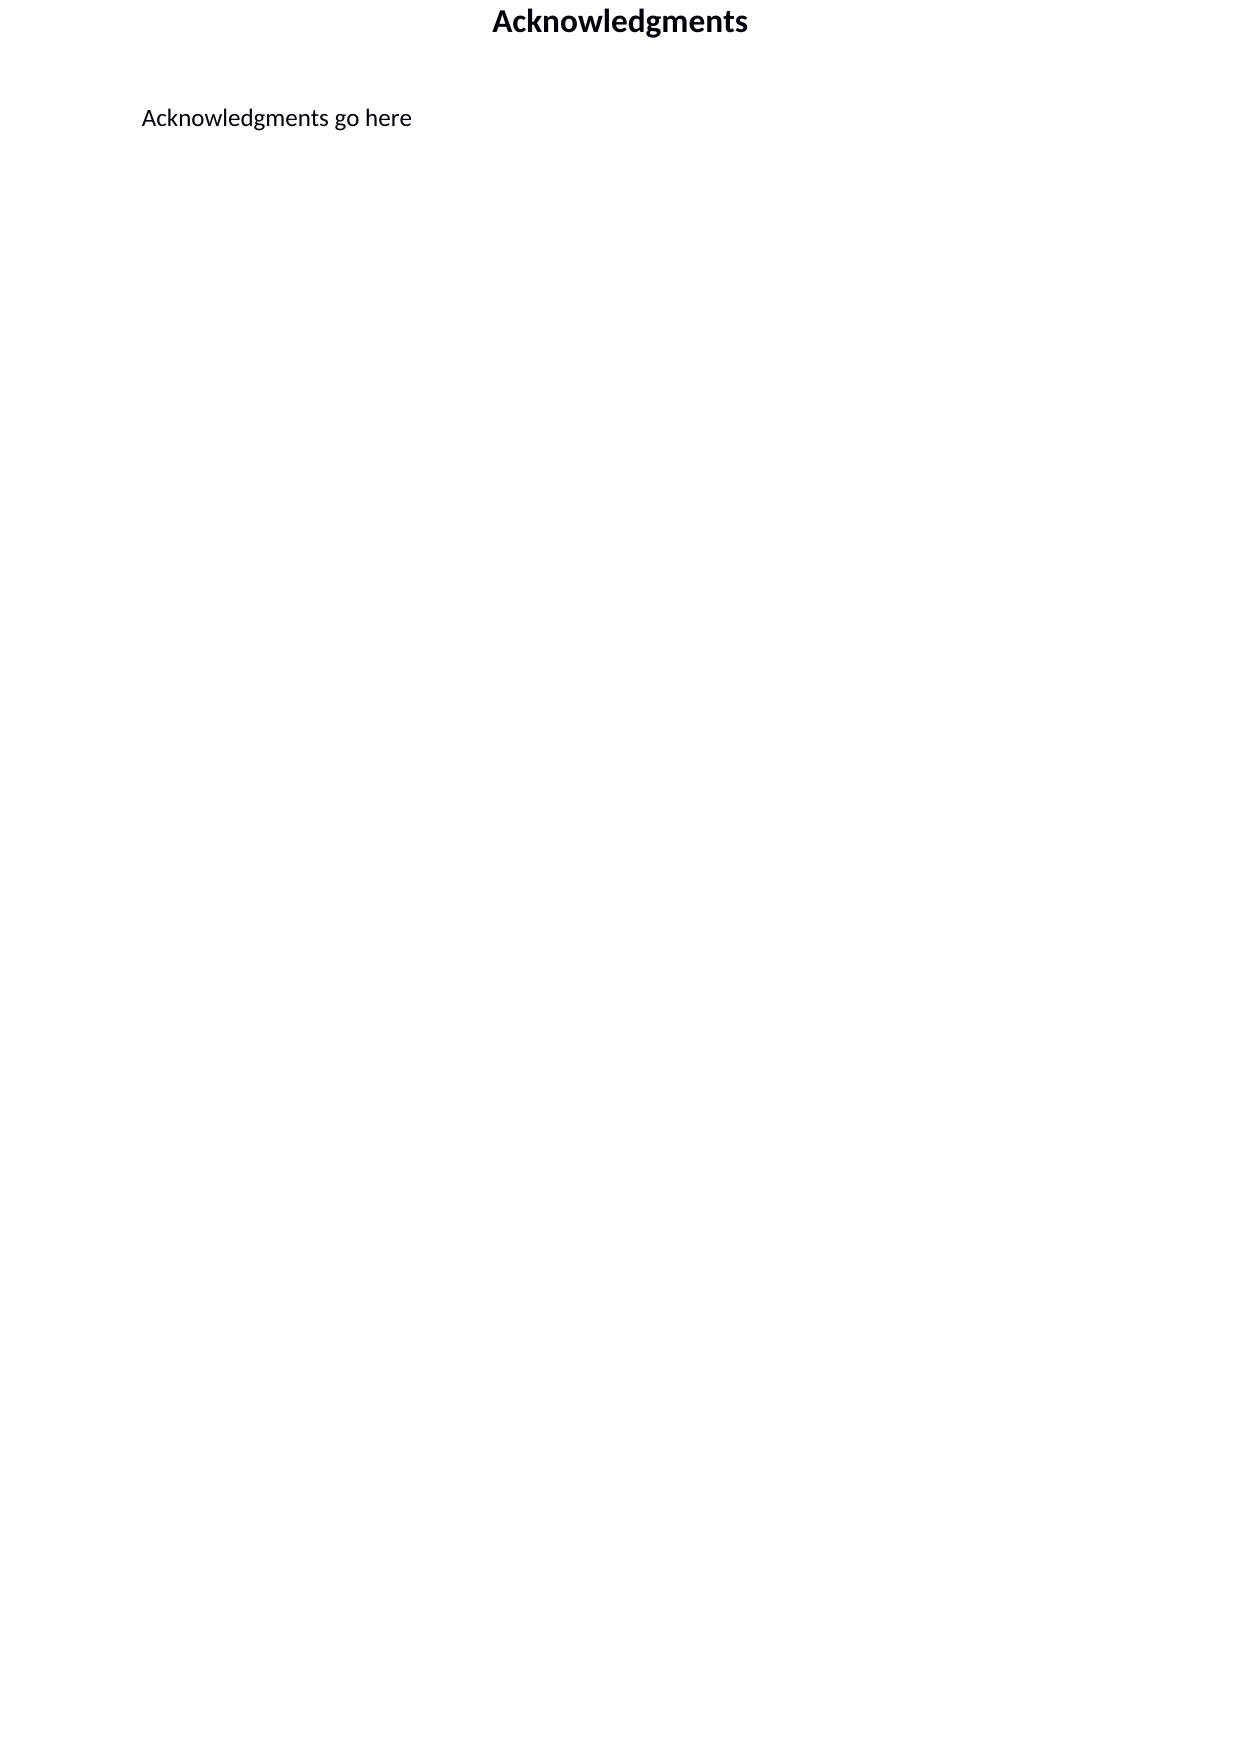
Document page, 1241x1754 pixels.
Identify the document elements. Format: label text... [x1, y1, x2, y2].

text Acknowledgments go here [142, 102, 1098, 132]
subtitle Acknowledgments [142, 0, 1098, 41]
